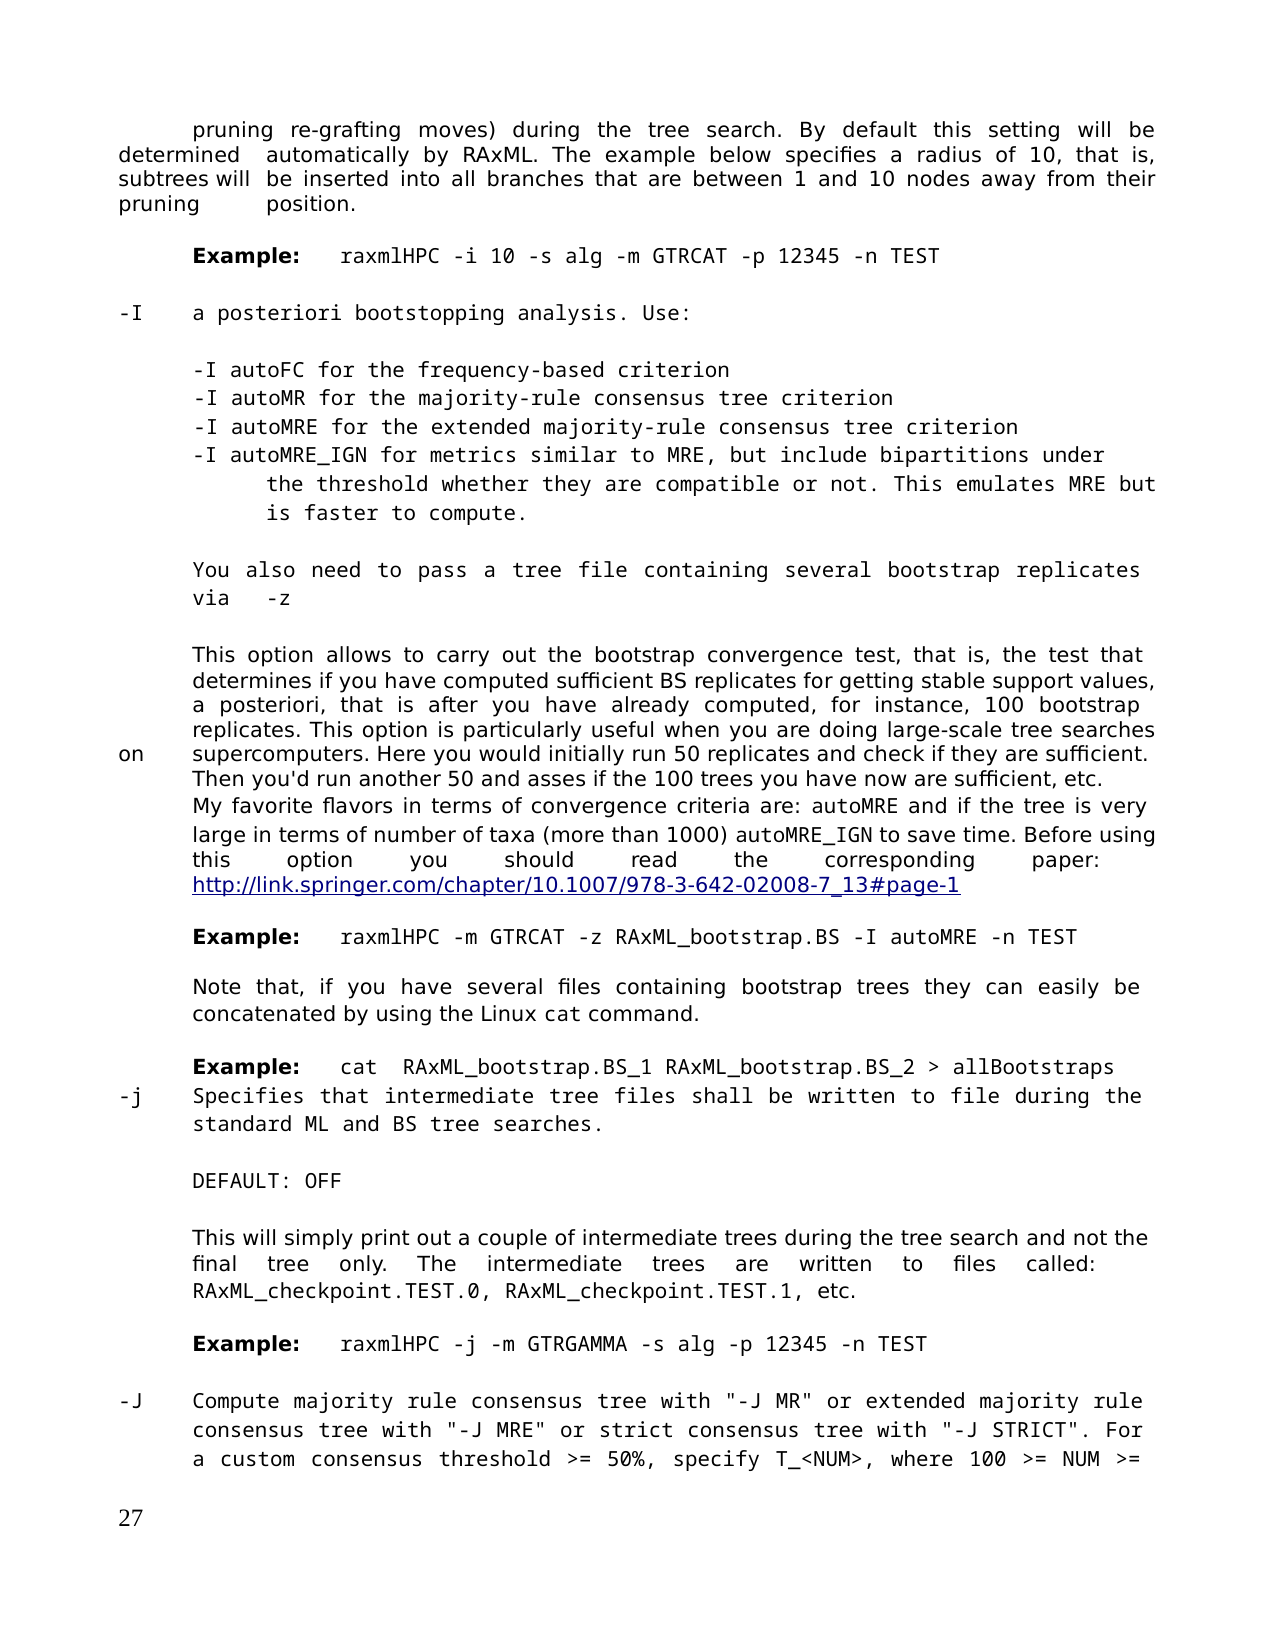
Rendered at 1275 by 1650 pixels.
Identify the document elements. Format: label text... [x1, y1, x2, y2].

text Example: raxmlHPC -i 10 -s alg -m GTRCAT -p 12345 -n TEST [118, 241, 1157, 269]
text -J Compute majority rule consensus tree with "-J MR" or extended majority rule consensus tree with "-J MRE" or strict consensus tree with "-J STRICT". For a custom consensus threshold >= 50%, specify T_<NUM>, where 100 >= NUM >= [118, 1386, 1157, 1472]
text Example: raxmlHPC -j -m GTRGAMMA -s alg -p 12345 -n TEST [118, 1329, 1157, 1358]
text -I autoMRE_IGN for metrics similar to MRE, but include bipartitions under the threshold whether they are compatible or not. This emulates MRE but is faster to compute. [118, 440, 1157, 526]
text You also need to pass a tree file containing several bootstrap replicates via -z [118, 554, 1157, 612]
text This will simply print out a couple of intermediate trees during the tree search and not the final tree only. The intermediate trees are written to files called: RAxML_checkpoint.TEST.0, RAxML_checkpoint.TEST.1, etc. [118, 1223, 1157, 1305]
text -j Specifies that intermediate tree files shall be written to file during the standard ML and BS tree searches. [118, 1081, 1157, 1138]
text -I autoMRE for the extended majority-rule consensus tree criterion [118, 412, 1157, 440]
text -I autoMR for the majority-rule consensus tree criterion [118, 383, 1157, 412]
text -I a posteriori bootstopping analysis. Use: [118, 298, 1157, 326]
text Note that, if you have several files containing bootstrap trees they can easily be concatenated by using the Linux cat command. [118, 974, 1157, 1028]
text My favorite flavors in terms of convergence criteria are: autoMRE and if the tree is very large in terms of number of taxa (more than 1000) autoMRE_IGN to save time. Before using this option you should read the corresponding paper: http://link.springer.com/chapter/10.1007/978-3-642-02008-7_13#page-1 [118, 791, 1157, 897]
text Example: cat RAxML_bootstrap.BS_1 RAxML_bootstrap.BS_2 > allBootstraps [118, 1052, 1157, 1081]
text Example: raxmlHPC -m GTRCAT -z RAxML_bootstrap.BS -I autoMRE -n TEST [118, 922, 1157, 950]
text -I autoFC for the frequency-based criterion [118, 355, 1157, 383]
text This option allows to carry out the bootstrap convergence test, that is, the test that determines if you have computed sufficient BS replicates for getting stable support values, a posteriori, that is after you have already computed, for instance, 100 bootstrap replicates. This option is particularly useful when you are doing large-scale tree searches on supercomputers. Here you would initially run 50 replicates and check if they are sufficient. Then you'd run another 50 and asses if the 100 trees you have now are sufficient, etc. [118, 640, 1157, 791]
text pruning re-grafting moves) during the tree search. By default this setting will be determined automatically by RAxML. The example below specifies a radius of 10, that is, subtrees will be inserted into all branches that are between 1 and 10 nodes away from their pruning position. [118, 118, 1157, 216]
text DEFAULT: OFF [118, 1166, 1157, 1195]
